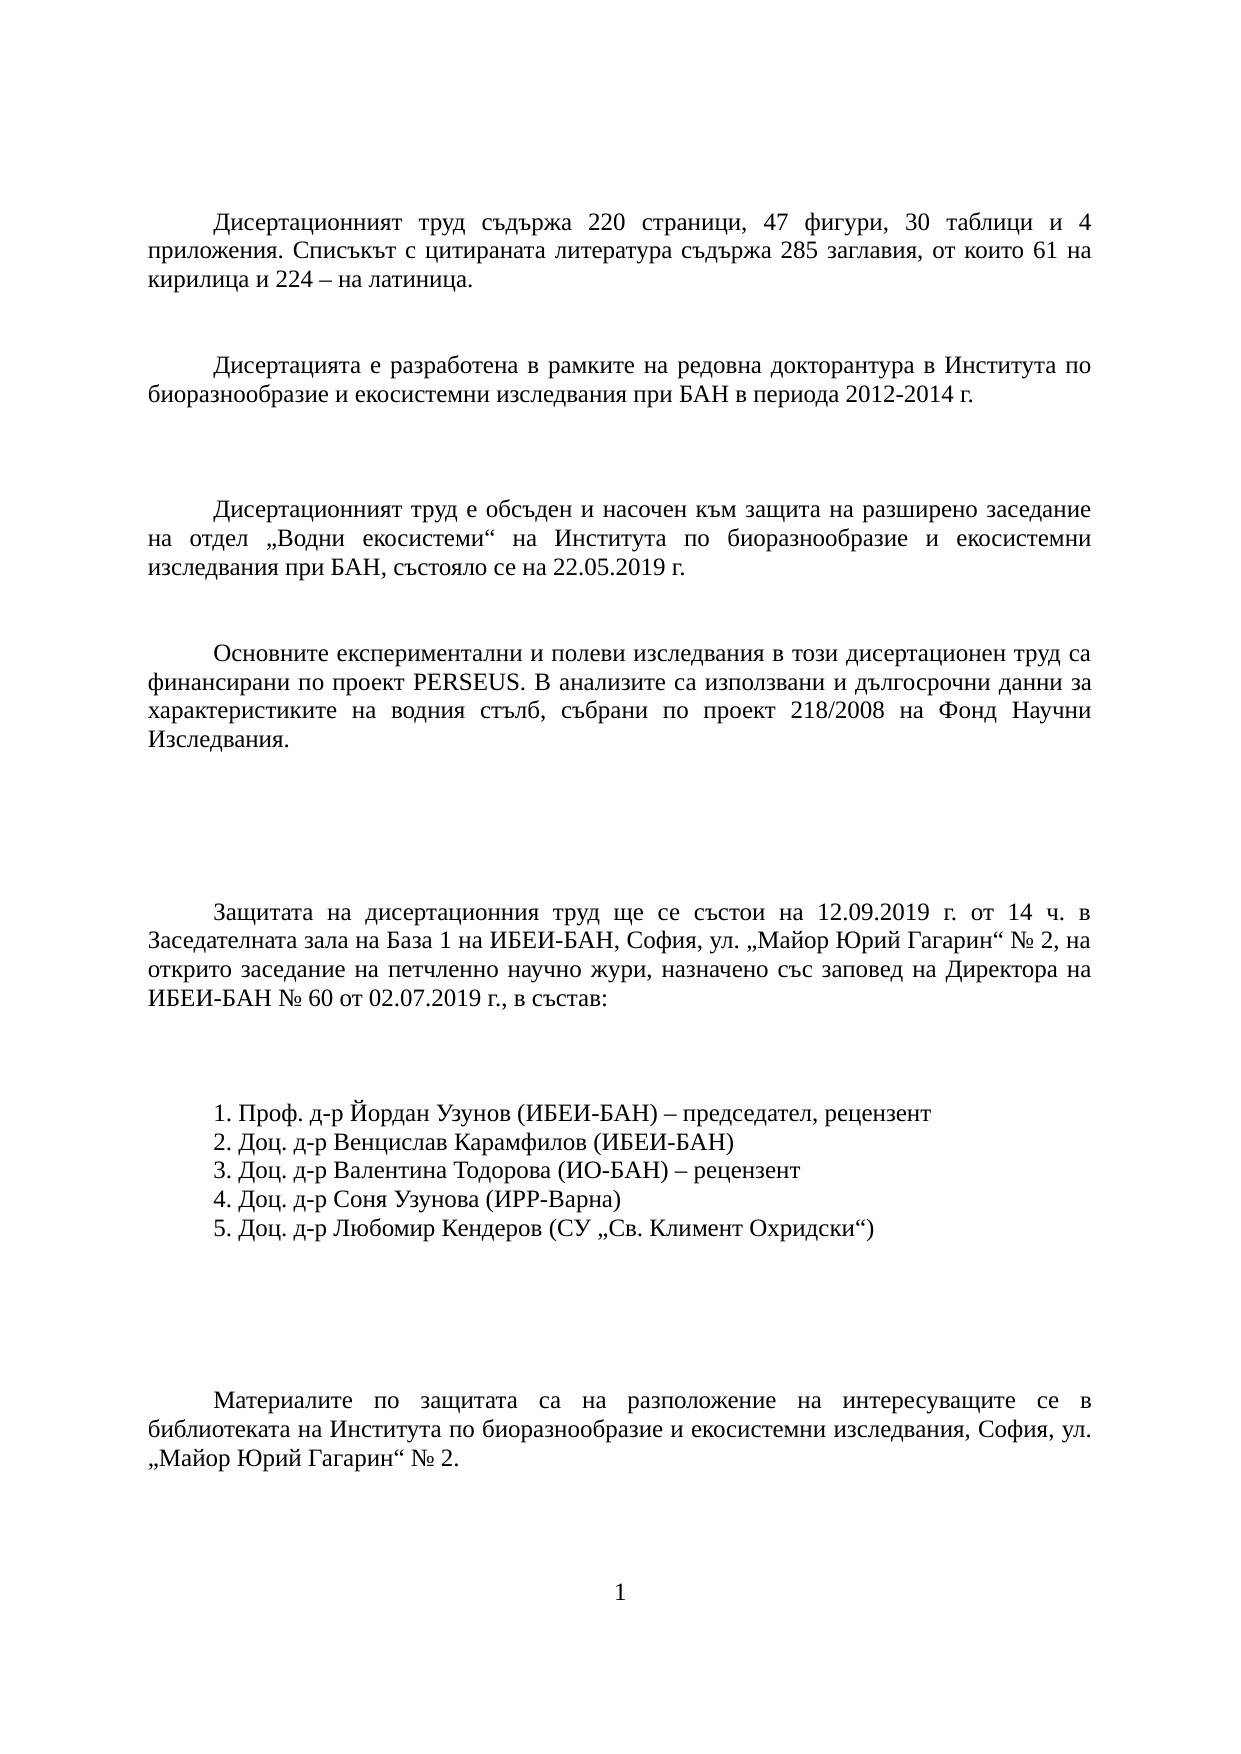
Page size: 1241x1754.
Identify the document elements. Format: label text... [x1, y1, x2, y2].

text 1. Проф. д-р Йордан Узунов (ИБЕИ-БАН) – председател, рецензент [148, 1098, 1093, 1127]
text Защитата на дисертационния труд ще се състои на 12.09.2019 г. от 14 ч. в Заседателната зала на База 1 на ИБЕИ-БАН, София, ул. „Майор Юрий Гагарин“ № 2, на открито заседание на петчленно научно жури, назначено със заповед на Директора на ИБЕИ-БАН № 60 от 02.07.2019 г., в състав: [148, 897, 1093, 1012]
text 3. Доц. д-р Валентина Тодорова (ИО-БАН) – рецензент [148, 1155, 1093, 1184]
text 4. Доц. д-р Соня Узунова (ИРР-Варна) [148, 1184, 1093, 1213]
text Дисертационният труд съдържа 220 страници, 47 фигури, 30 таблици и 4 приложения. Списъкът с цитираната литература съдържа 285 заглавия, от които 61 на кирилица и 224 – на латиница. [148, 207, 1093, 293]
text 2. Доц. д-р Венцислав Карамфилов (ИБЕИ-БАН) [148, 1127, 1093, 1155]
text Дисертационният труд е обсъден и насочен към защита на разширено заседание на отдел „Водни екосистеми“ на Института по биоразнообразие и екосистемни изследвания при БАН, състояло се на 22.05.2019 г. [148, 494, 1093, 580]
text Дисертацията е разработена в рамките на редовна докторантура в Института по биоразнообразие и екосистемни изследвания при БАН в периода 2012-2014 г. [148, 350, 1093, 408]
text Материалите по защитата са на разположение на интересуващите се в библиотеката на Института по биоразнообразие и екосистемни изследвания, София, ул. „Майор Юрий Гагарин“ № 2. [148, 1385, 1093, 1472]
text 5. Доц. д-р Любомир Кендеров (СУ „Св. Климент Охридски“) [148, 1213, 1093, 1242]
text Основните експериментални и полеви изследвания в този дисертационен труд са финансирани по проект PERSEUS. В анализите са използвани и дългосрочни данни за характеристиките на водния стълб, събрани по проект 218/2008 на Фонд Научни Изследвания. [148, 638, 1093, 753]
